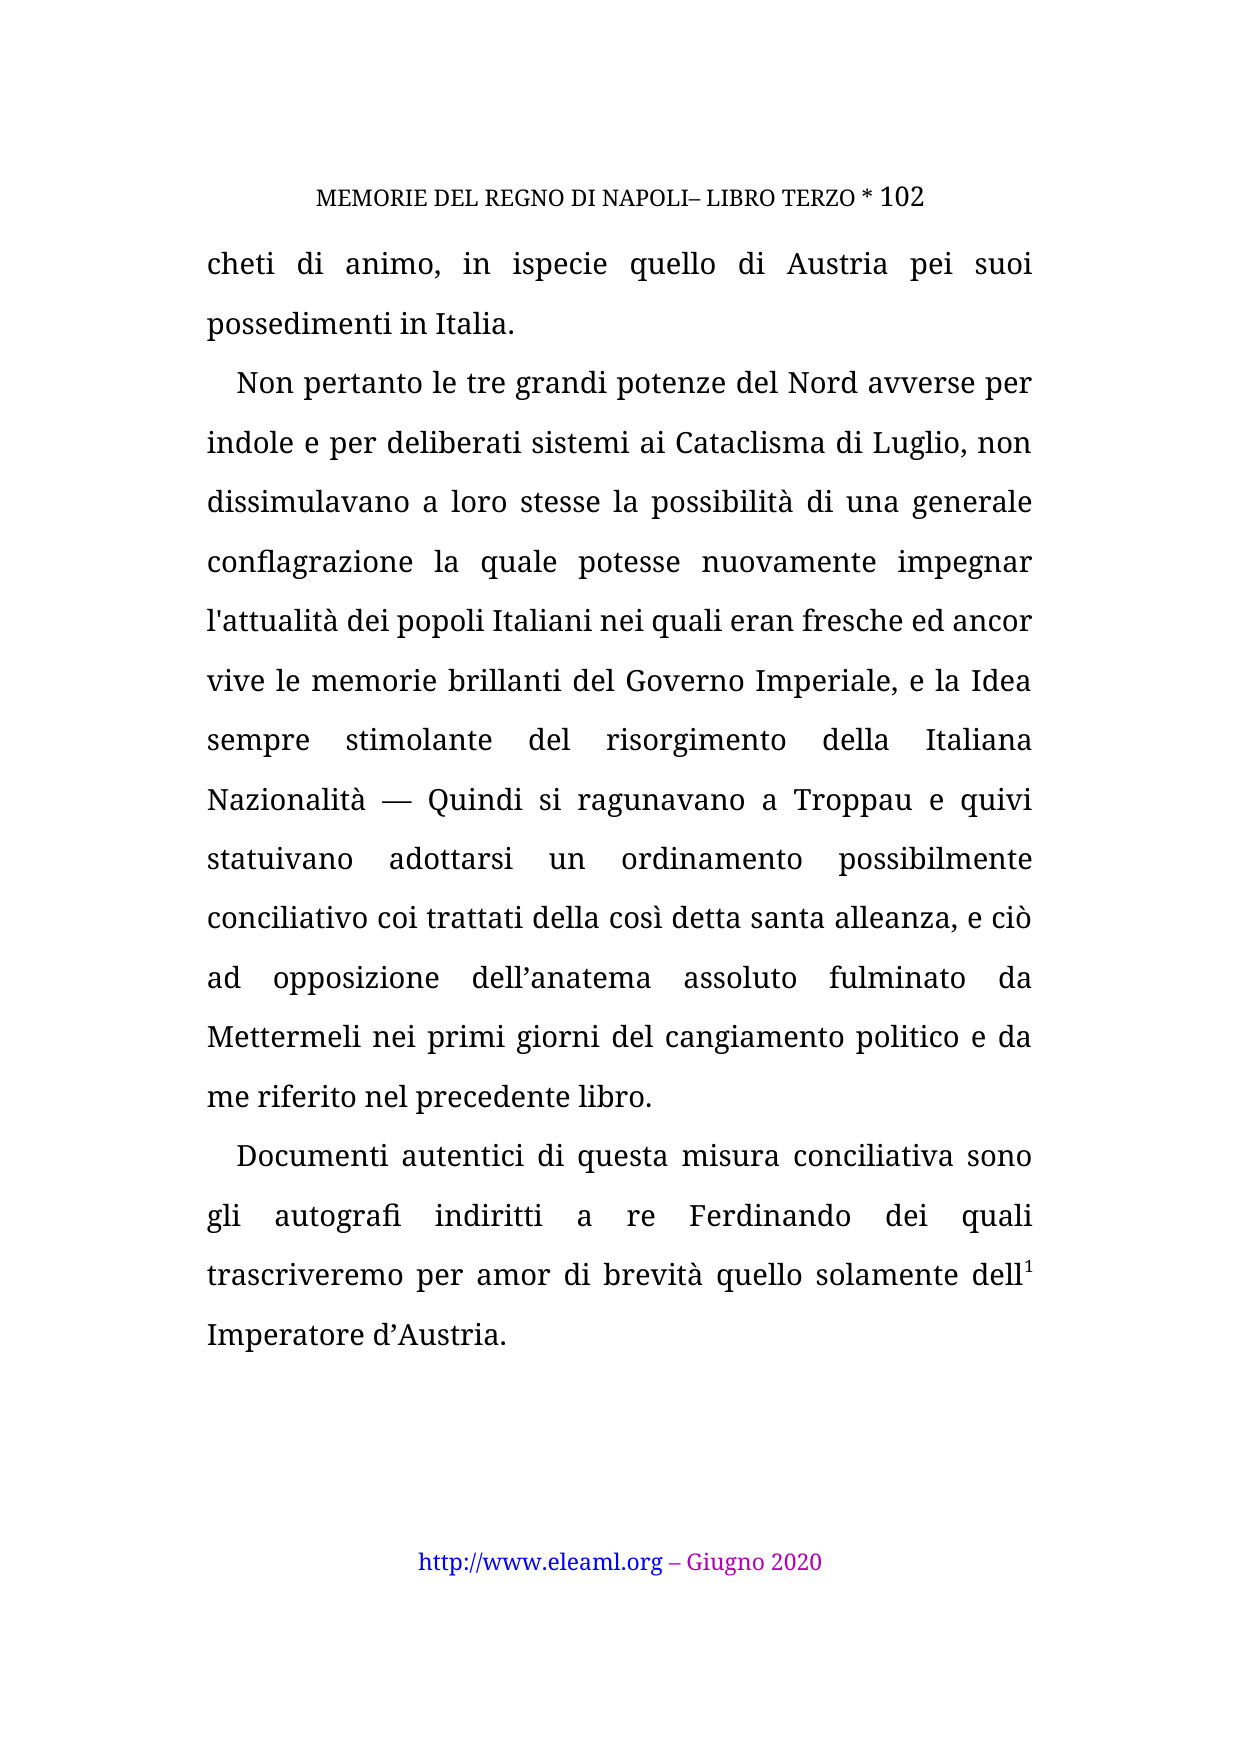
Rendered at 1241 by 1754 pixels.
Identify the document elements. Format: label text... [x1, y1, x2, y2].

text Non pertanto le tre grandi potenze del Nord avverse per indole e per deliberati sistemi ai Cataclisma di Luglio, non dissimulavano a loro stesse la possibilità di una generale conflagrazione la quale potesse nuovamente impegnar l'attualità dei popoli Italiani nei quali eran fresche ed ancor vive le memorie brillanti del Governo Imperiale, e la Idea sempre stimolante del risorgimento della Italiana Nazionalità — Quindi si ragunavano a Troppau e quivi statuivano adottarsi un ordinamento possibilmente conciliativo coi trattati della così detta santa alleanza, e ciò ad opposizione dell’anatema assoluto fulminato da Mettermeli nei primi giorni del cangiamento politico e da me riferito nel precedente libro. [207, 362, 1033, 1116]
text cheti di animo, in ispecie quello di Austria pei suoi possedimenti in Italia. [207, 243, 1033, 343]
text Documenti autentici di questa misura conciliativa sono gli autografi indiritti a re Ferdinando dei quali trascriveremo per amor di brevità quello solamente dell1 Imperatore d’Austria. [207, 1136, 1033, 1354]
